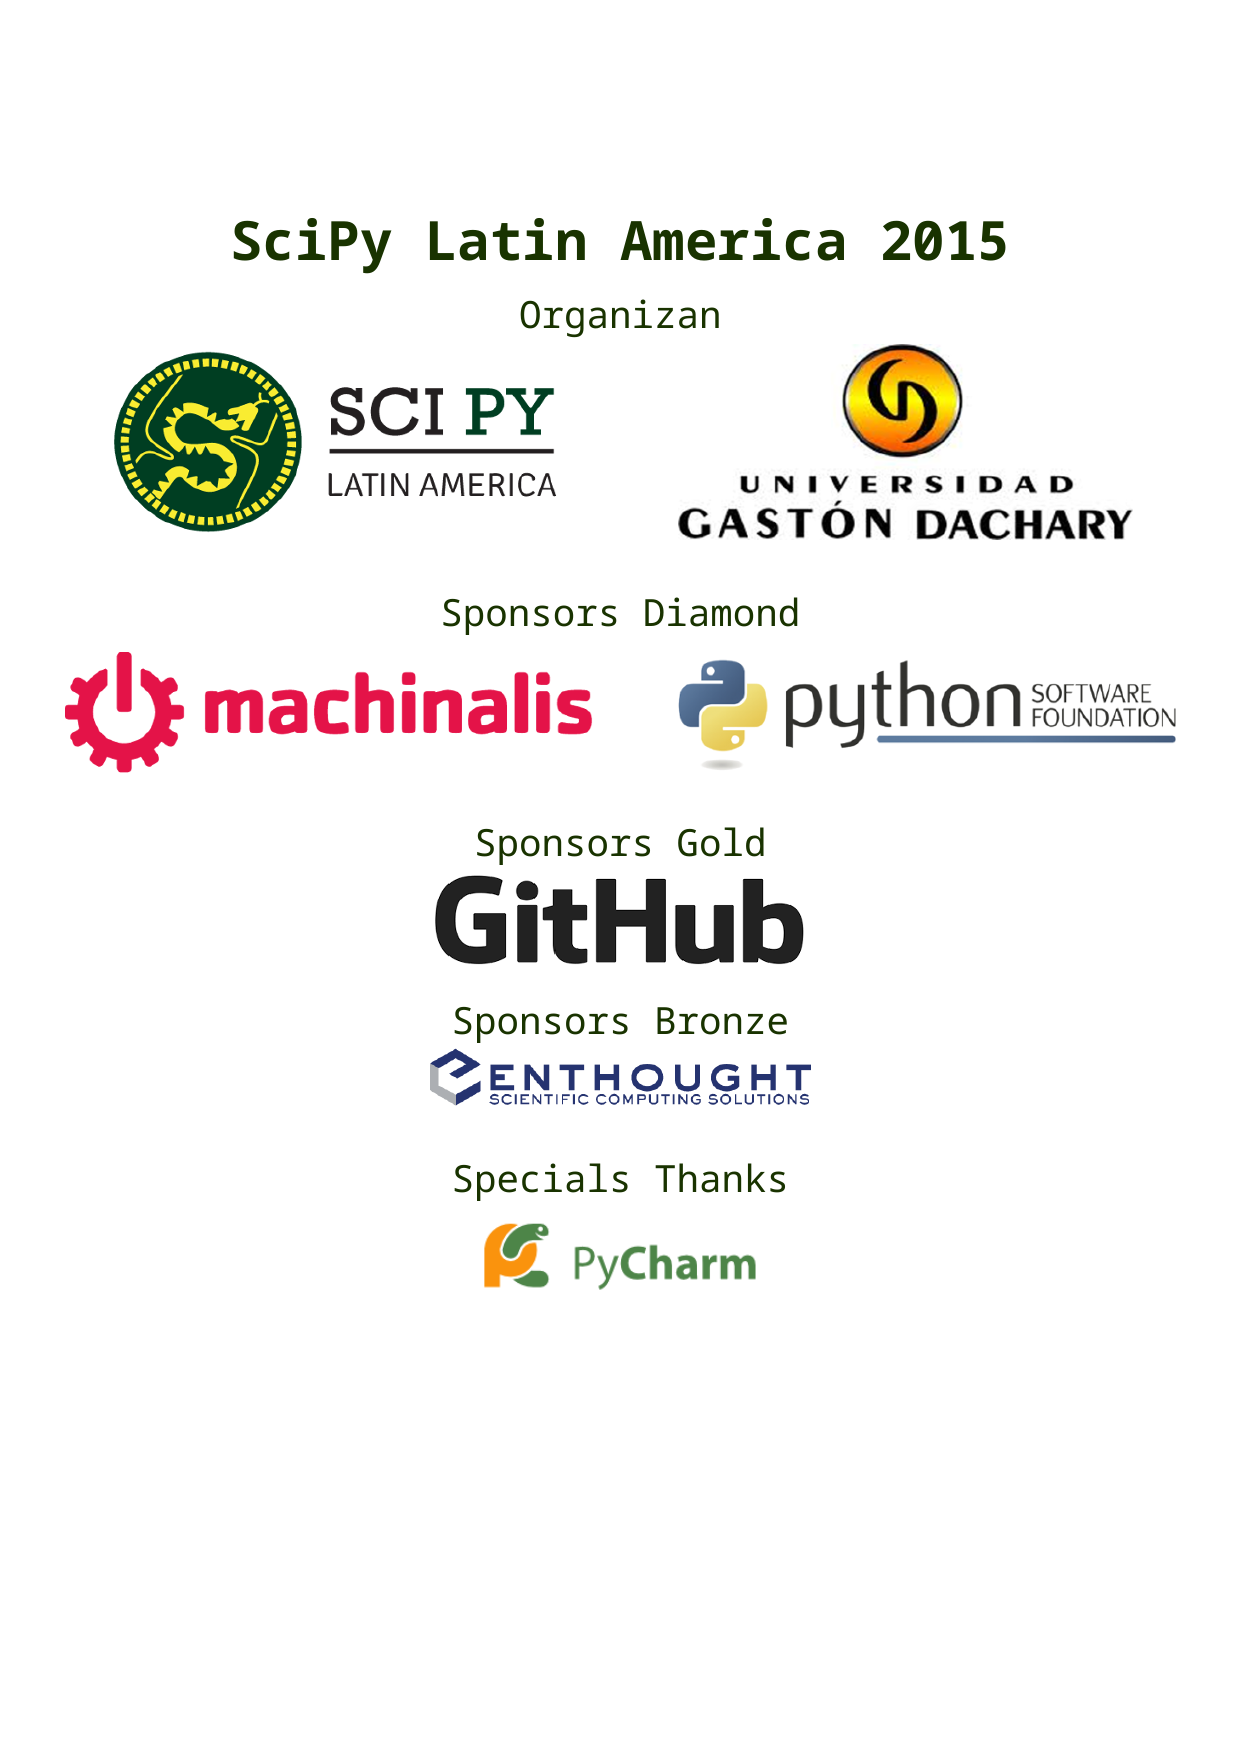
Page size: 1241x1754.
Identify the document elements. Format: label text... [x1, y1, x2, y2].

subtitle Specials Thanks [59, 1152, 1181, 1203]
text Sponsors Diamond [59, 586, 1181, 636]
text Sponsors Bronze [59, 994, 1181, 1045]
picture [99, 339, 1142, 557]
picture [428, 867, 812, 966]
subtitle SciPy Latin America 2015 [59, 202, 1181, 276]
picture [425, 1045, 815, 1109]
picture [479, 1216, 761, 1293]
text Sponsors Gold [59, 817, 1181, 868]
picture [59, 636, 1182, 788]
text Organizan [59, 288, 1181, 339]
